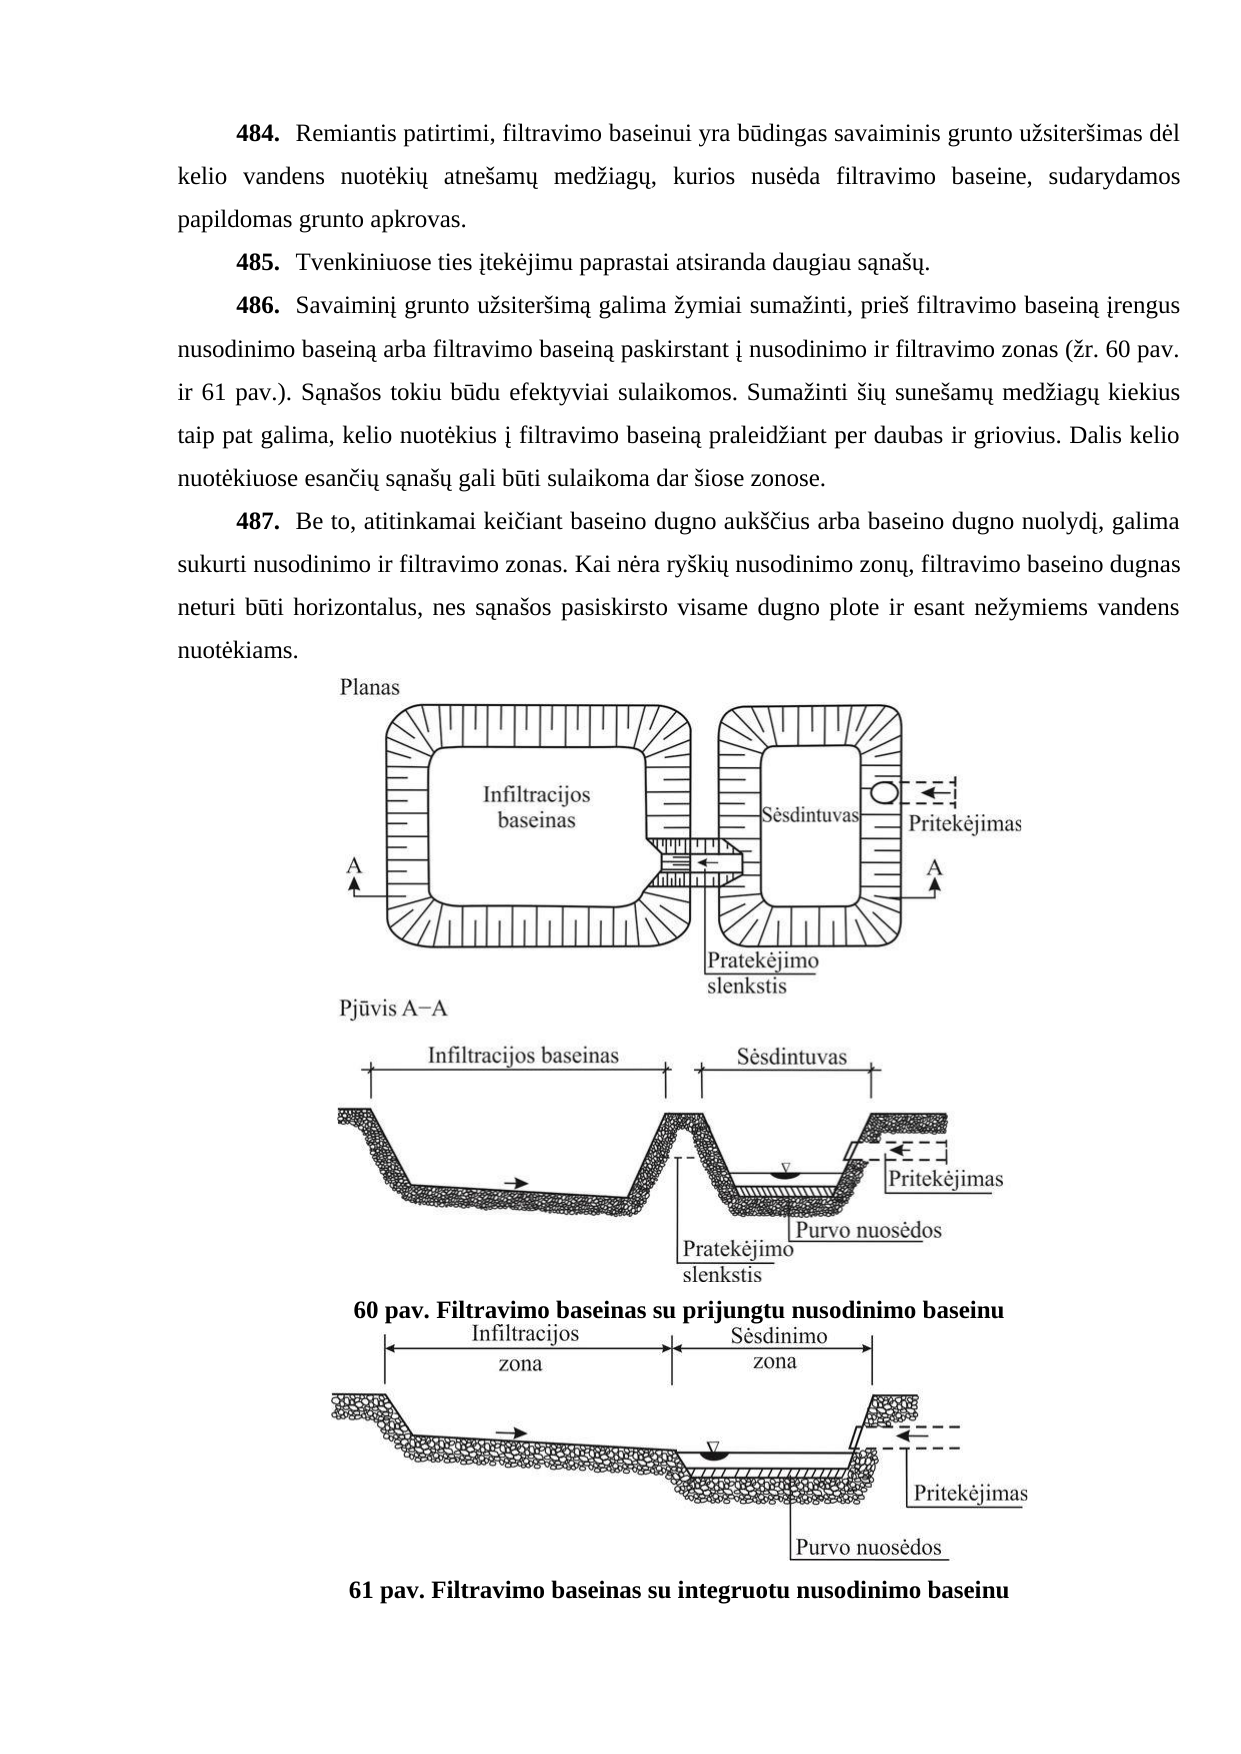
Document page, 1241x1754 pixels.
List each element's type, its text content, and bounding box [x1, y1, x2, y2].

text 60 pav. Filtravimo baseinas su prijungtu nusodinimo baseinu [177, 1296, 1181, 1324]
text 485. Tvenkiniuose ties įtekėjimu paprastai atsiranda daugiau sąnašų. [177, 247, 1181, 276]
text 486. Savaiminį grunto užsiteršimą galima žymiai sumažinti, prieš filtravimo baseiną įrengus nusodinimo baseiną arba filtravimo baseiną paskirstant į nusodinimo ir filtravimo zonas (žr. 60 pav. ir 61 pav.). Sąnašos tokiu būdu efektyviai sulaikomos. Sumažinti šių sunešamų medžiagų kiekius taip pat galima, kelio nuotėkius į filtravimo baseiną praleidžiant per daubas ir griovius. Dalis kelio nuotėkiuose esančių sąnašų gali būti sulaikoma dar šiose zonose. [177, 291, 1181, 492]
text 487. Be to, atitinkamai keičiant baseino dugno aukščius arba baseino dugno nuolydį, galima sukurti nusodinimo ir filtravimo zonas. Kai nėra ryškių nusodinimo zonų, filtravimo baseino dugnas neturi būti horizontalus, nes sąnašos pasiskirsto visame dugno plote ir esant nežymiems vandens nuotėkiams. [177, 506, 1181, 664]
text 61 pav. Filtravimo baseinas su integruotu nusodinimo baseinu [177, 1575, 1181, 1604]
text 484. Remiantis patirtimi, filtravimo baseinui yra būdingas savaiminis grunto užsiteršimas dėl kelio vandens nuotėkių atnešamų medžiagų, kurios nusėda filtravimo baseine, sudarydamos papildomas grunto apkrovas. [177, 118, 1181, 233]
